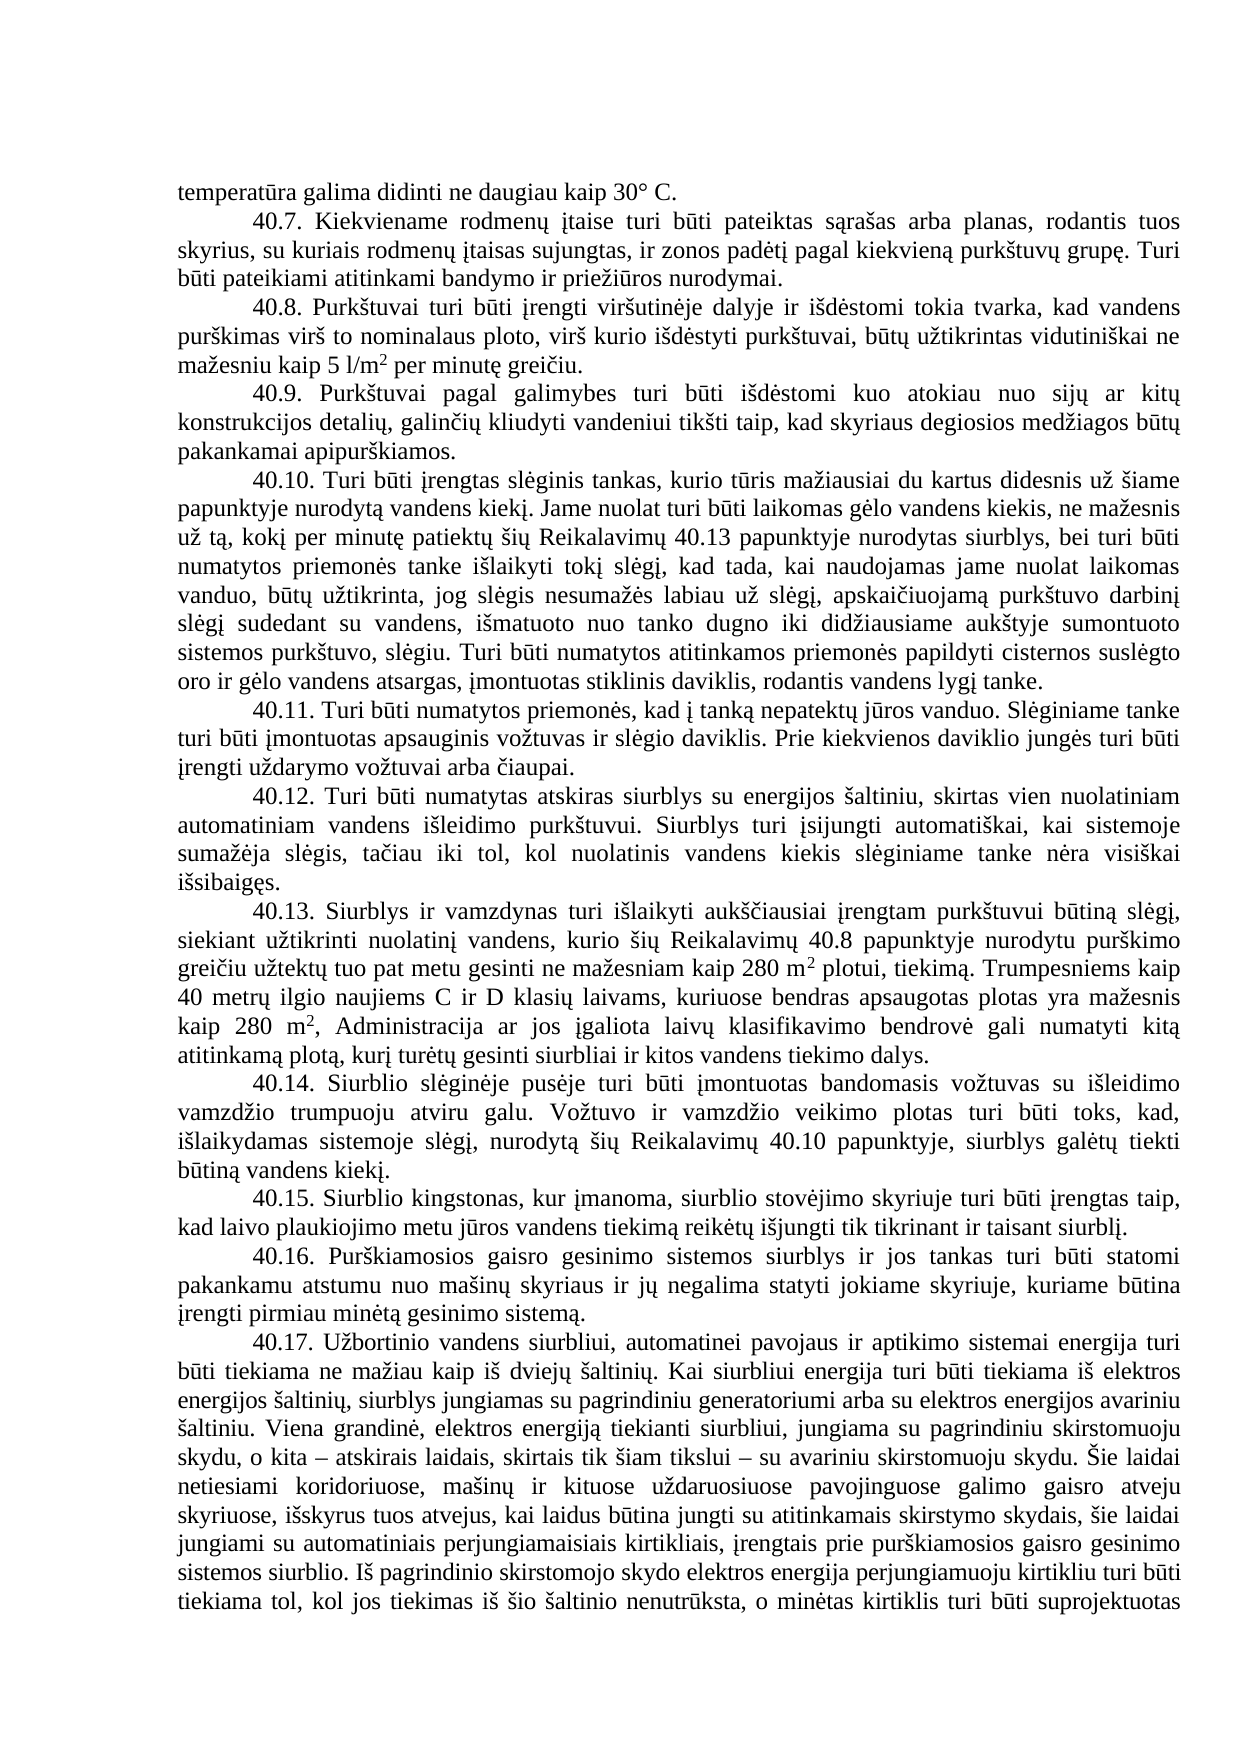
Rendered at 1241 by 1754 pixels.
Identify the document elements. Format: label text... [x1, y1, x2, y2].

text temperatūra galima didinti ne daugiau kaip 30° C. [177, 177, 1181, 206]
text 40.17. Užbortinio vandens siurbliui, automatinei pavojaus ir aptikimo sistemai energija turi būti tiekiama ne mažiau kaip iš dviejų šaltinių. Kai siurbliui energija turi būti tiekiama iš elektros energijos šaltinių, siurblys jungiamas su pagrindiniu generatoriumi arba su elektros energijos avariniu šaltiniu. Viena grandinė, elektros energiją tiekianti siurbliui, jungiama su pagrindiniu skirstomuoju skydu, o kita – atskirais laidais, skirtais tik šiam tikslui – su avariniu skirstomuoju skydu. Šie laidai netiesiami koridoriuose, mašinų ir kituose uždaruosiuose pavojinguose galimo gaisro atveju skyriuose, išskyrus tuos atvejus, kai laidus būtina jungti su atitinkamais skirstymo skydais, šie laidai jungiami su automatiniais perjungiamaisiais kirtikliais, įrengtais prie purškiamosios gaisro gesinimo sistemos siurblio. Iš pagrindinio skirstomojo skydo elektros energija perjungiamuoju kirtikliu turi būti tiekiama tol, kol jos tiekimas iš šio šaltinio nenutrūksta, o minėtas kirtiklis turi būti suprojektuotas [177, 1327, 1181, 1615]
text 40.15. Siurblio kingstonas, kur įmanoma, siurblio stovėjimo skyriuje turi būti įrengtas taip, kad laivo plaukiojimo metu jūros vandens tiekimą reikėtų išjungti tik tikrinant ir taisant siurblį. [177, 1183, 1181, 1241]
text 40.16. Purškiamosios gaisro gesinimo sistemos siurblys ir jos tankas turi būti statomi pakankamu atstumu nuo mašinų skyriaus ir jų negalima statyti jokiame skyriuje, kuriame būtina įrengti pirmiau minėtą gesinimo sistemą. [177, 1241, 1181, 1327]
text 40.12. Turi būti numatytas atskiras siurblys su energijos šaltiniu, skirtas vien nuolatiniam automatiniam vandens išleidimo purkštuvui. Siurblys turi įsijungti automatiškai, kai sistemoje sumažėja slėgis, tačiau iki tol, kol nuolatinis vandens kiekis slėginiame tanke nėra visiškai išsibaigęs. [177, 781, 1181, 896]
text 40.8. Purkštuvai turi būti įrengti viršutinėje dalyje ir išdėstomi tokia tvarka, kad vandens purškimas virš to nominalaus ploto, virš kurio išdėstyti purkštuvai, būtų užtikrintas vidutiniškai ne mažesniu kaip 5 l/m2 per minutę greičiu. [177, 292, 1181, 378]
text 40.14. Siurblio slėginėje pusėje turi būti įmontuotas bandomasis vožtuvas su išleidimo vamzdžio trumpuoju atviru galu. Vožtuvo ir vamzdžio veikimo plotas turi būti toks, kad, išlaikydamas sistemoje slėgį, nurodytą šių Reikalavimų 40.10 papunktyje, siurblys galėtų tiekti būtiną vandens kiekį. [177, 1068, 1181, 1183]
text 40.7. Kiekviename rodmenų įtaise turi būti pateiktas sąrašas arba planas, rodantis tuos skyrius, su kuriais rodmenų įtaisas sujungtas, ir zonos padėtį pagal kiekvieną purkštuvų grupę. Turi būti pateikiami atitinkami bandymo ir priežiūros nurodymai. [177, 206, 1181, 292]
text 40.11. Turi būti numatytos priemonės, kad į tanką nepatektų jūros vanduo. Slėginiame tanke turi būti įmontuotas apsauginis vožtuvas ir slėgio daviklis. Prie kiekvienos daviklio jungės turi būti įrengti uždarymo vožtuvai arba čiaupai. [177, 695, 1181, 781]
text 40.10. Turi būti įrengtas slėginis tankas, kurio tūris mažiausiai du kartus didesnis už šiame papunktyje nurodytą vandens kiekį. Jame nuolat turi būti laikomas gėlo vandens kiekis, ne mažesnis už tą, kokį per minutę patiektų šių Reikalavimų 40.13 papunktyje nurodytas siurblys, bei turi būti numatytos priemonės tanke išlaikyti tokį slėgį, kad tada, kai naudojamas jame nuolat laikomas vanduo, būtų užtikrinta, jog slėgis nesumažės labiau už slėgį, apskaičiuojamą purkštuvo darbinį slėgį sudedant su vandens, išmatuoto nuo tanko dugno iki didžiausiame aukštyje sumontuoto sistemos purkštuvo, slėgiu. Turi būti numatytos atitinkamos priemonės papildyti cisternos suslėgto oro ir gėlo vandens atsargas, įmontuotas stiklinis daviklis, rodantis vandens lygį tanke. [177, 465, 1181, 695]
text 40.13. Siurblys ir vamzdynas turi išlaikyti aukščiausiai įrengtam purkštuvui būtiną slėgį, siekiant užtikrinti nuolatinį vandens, kurio šių Reikalavimų 40.8 papunktyje nurodytu purškimo greičiu užtektų tuo pat metu gesinti ne mažesniam kaip 280 m2 plotui, tiekimą. Trumpesniems kaip 40 metrų ilgio naujiems C ir D klasių laivams, kuriuose bendras apsaugotas plotas yra mažesnis kaip 280 m2, Administracija ar jos įgaliota laivų klasifikavimo bendrovė gali numatyti kitą atitinkamą plotą, kurį turėtų gesinti siurbliai ir kitos vandens tiekimo dalys. [177, 896, 1181, 1068]
text 40.9. Purkštuvai pagal galimybes turi būti išdėstomi kuo atokiau nuo sijų ar kitų konstrukcijos detalių, galinčių kliudyti vandeniui tikšti taip, kad skyriaus degiosios medžiagos būtų pakankamai apipurškiamos. [177, 378, 1181, 465]
